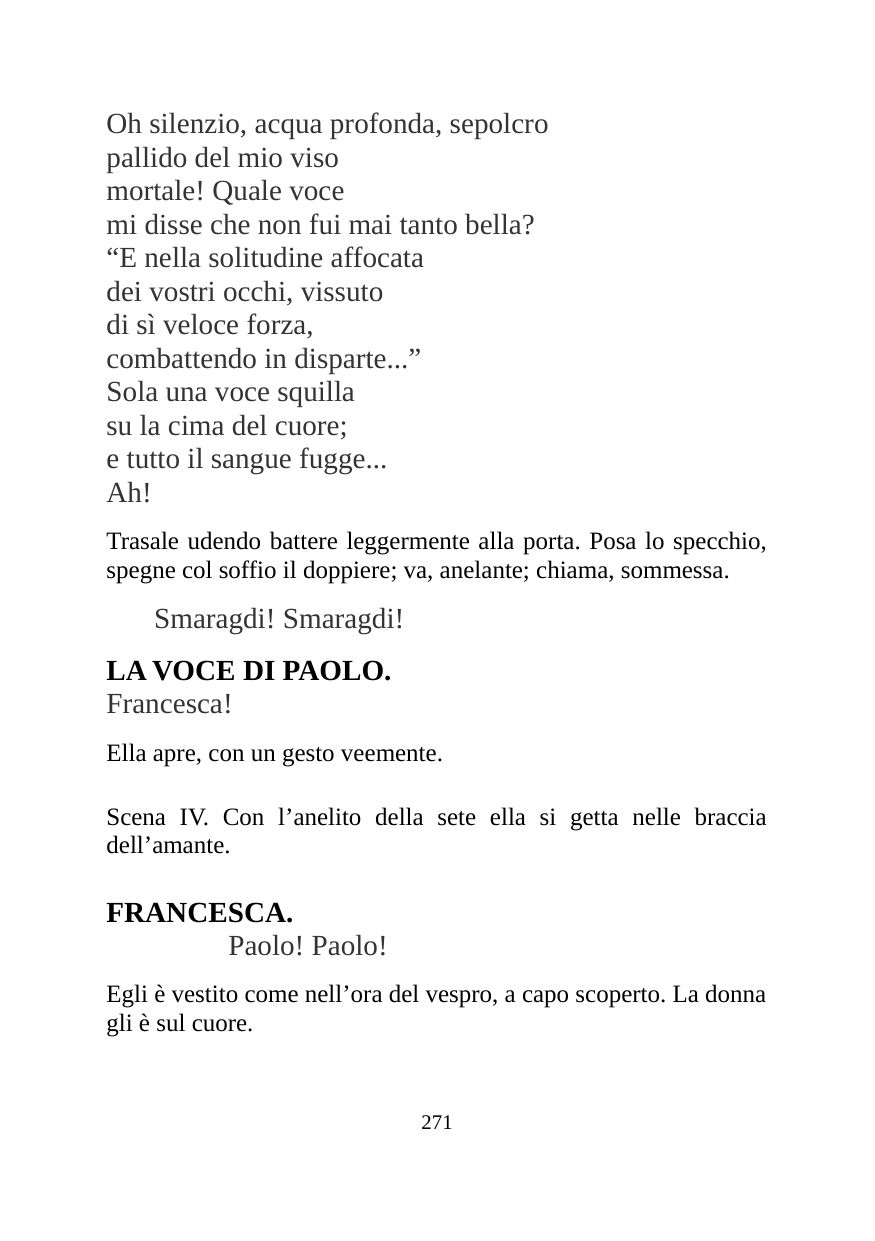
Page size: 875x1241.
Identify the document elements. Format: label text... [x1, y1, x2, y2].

text Scena IV. Con l’anelito della sete ella si getta nelle braccia dell’amante. [106, 802, 767, 859]
text Paolo! Paolo! [228, 928, 767, 962]
text FRANCESCA. [106, 895, 767, 928]
text Ah! [106, 475, 767, 509]
text Oh silenzio, acqua profonda, sepolcro pallido del mio viso mortale! Quale voce mi disse che non fui mai tanto bella? “E nella solitudine affocata dei vostri occhi, vissuto di sì veloce forza, combattendo in disparte...” Sola una voce squilla su la cima del cuore; e tutto il sangue fugge... [106, 106, 767, 475]
text LA VOCE DI PAOLO. [106, 653, 767, 686]
text Ella apre, con un gesto veemente. [106, 738, 767, 766]
text Trasale udendo battere leggermente alla porta. Posa lo specchio, spegne col soffio il doppiere; va, anelante; chiama, sommessa. [106, 526, 767, 584]
text Smaragdi! Smaragdi! [154, 602, 767, 635]
text Francesca! [106, 686, 767, 720]
text Egli è vestito come nell’ora del vespro, a capo scoperto. La donna gli è sul cuore. [106, 979, 767, 1037]
